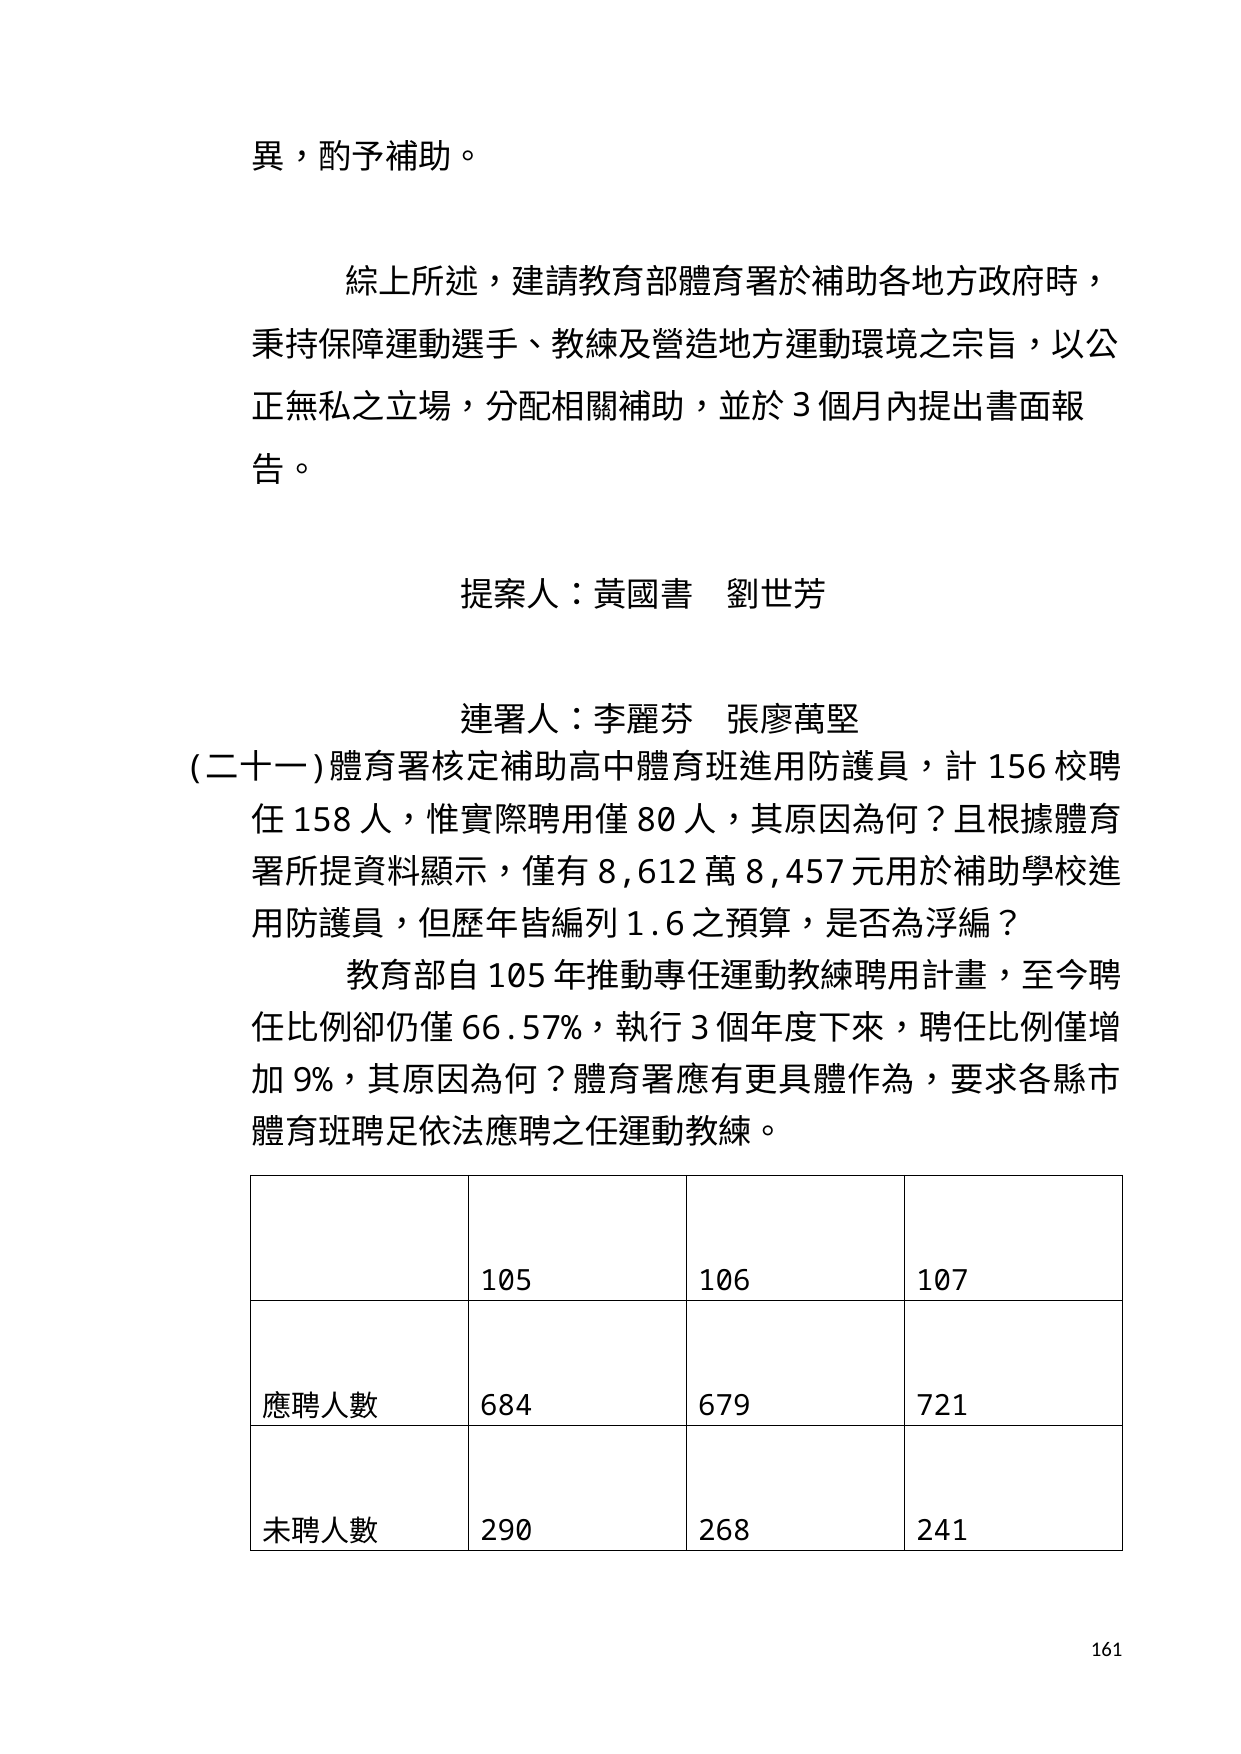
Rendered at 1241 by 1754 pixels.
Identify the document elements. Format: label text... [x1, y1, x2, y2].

text 連署人：李麗芬 張廖萬堅 [460, 675, 1122, 737]
table_header [251, 1176, 468, 1300]
text 綜上所述，建請教育部體育署於補助各地方政府時，秉持保障運動選手、教練及營造地方運動環境之宗旨，以公正無私之立場，分配相關補助，並於3個月內提出書面報告。 [185, 237, 1122, 487]
text (二十一)體育署核定補助高中體育班進用防護員，計156校聘任158人，惟實際聘用僅80人，其原因為何？且根據體育署所提資料顯示，僅有8,612萬8,457元用於補助學校進用防護員，但歷年皆編列1.6之預算，是否為浮編？ [185, 737, 1122, 946]
table_cell 721 [905, 1301, 1122, 1425]
table_cell 268 [687, 1426, 904, 1550]
table_cell 684 [469, 1301, 686, 1425]
text 異，酌予補助。 [185, 112, 1122, 175]
table_header 107 [905, 1176, 1122, 1300]
table_header 106 [687, 1176, 904, 1300]
table_cell 679 [687, 1301, 904, 1425]
text 教育部自105年推動專任運動教練聘用計畫，至今聘任比例卻仍僅66.57%，執行3個年度下來，聘任比例僅增加9%，其原因為何？體育署應有更具體作為，要求各縣市體育班聘足依法應聘之任運動教練。 [185, 946, 1122, 1154]
table_cell 241 [905, 1426, 1122, 1550]
table_cell 290 [469, 1426, 686, 1550]
text 提案人：黃國書 劉世芳 [460, 550, 1122, 612]
table_header 105 [469, 1176, 686, 1300]
table_cell 應聘人數 [251, 1301, 468, 1425]
table_cell 未聘人數 [251, 1426, 468, 1550]
